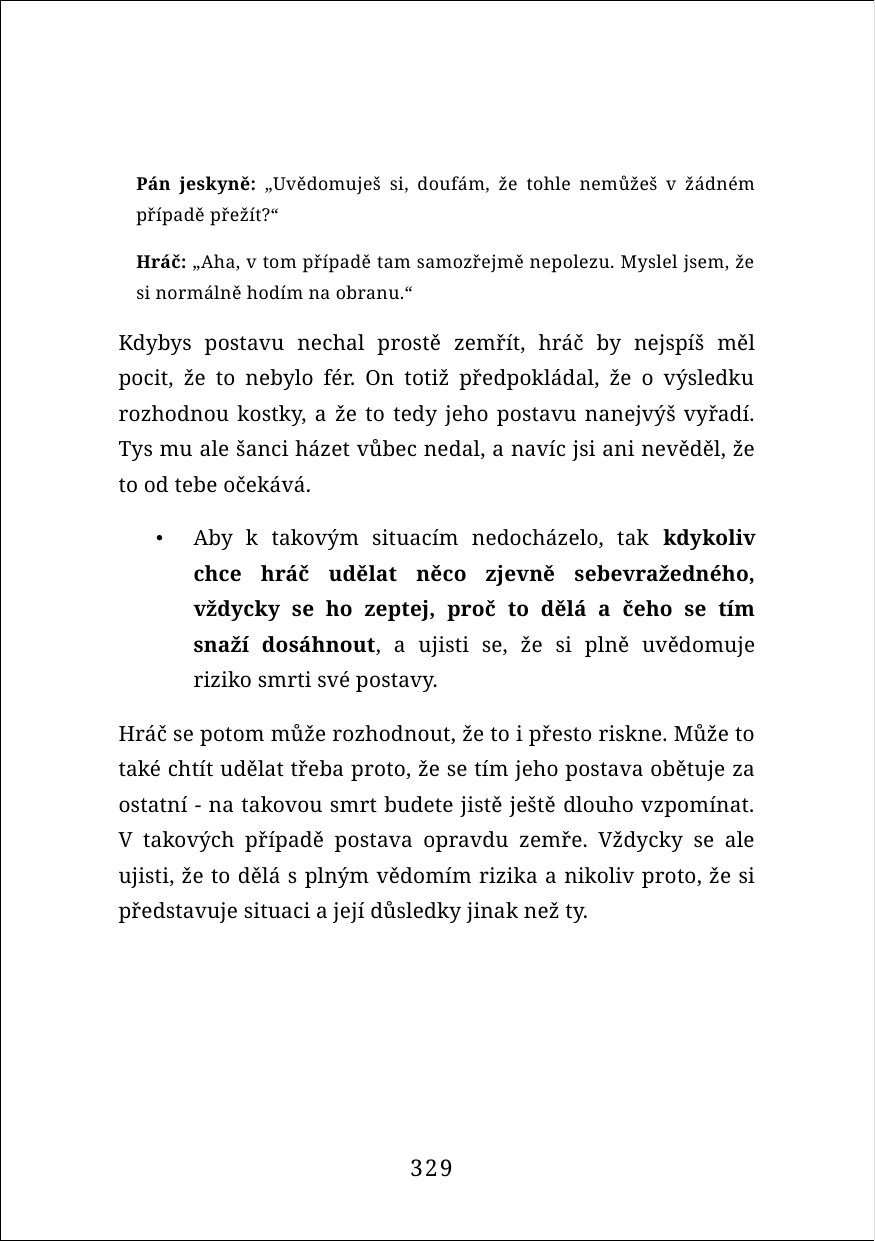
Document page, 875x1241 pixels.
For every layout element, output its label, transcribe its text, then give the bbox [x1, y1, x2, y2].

text Hráč se potom může rozhodnout, že to i přesto riskne. Může to také chtít udělat třeba proto, že se tím jeho postava obětuje za ostatní - na takovou smrt budete jistě ještě dlouho vzpomínat. V takových případě postava opravdu zemře. Vždycky se ale ujisti, že to dělá s plným vědomím rizika a nikoliv proto, že si představuje situaci a její důsledky jinak než ty. [118, 719, 756, 925]
text Pán jeskyně: „Uvědomuješ si, doufám, že tohle nemůžeš v žádném případě přežít?“ [136, 172, 756, 226]
text Kdybys postavu nechal prostě zemřít, hráč by nejspíš měl pocit, že to nebylo fér. On totiž předpokládal, že o výsledku rozhodnou kostky, a že to tedy jeho postavu nanejvýš vyřadí. Tys mu ale šanci házet vůbec nedal, a navíc jsi ani nevěděl, že to od tebe očekává. [118, 328, 756, 498]
text Hráč: „Aha, v tom případě tam samozřejmě nepolezu. Myslel jsem, že si normálně hodím na obranu.“ [136, 250, 756, 304]
list Aby k takovým situacím nedocházelo, tak kdykoliv chce hráč udělat něco zjevně sebevražedného, vždycky se ho zeptej, proč to dělá a čeho se tím snaží dosáhnout, a ujisti se, že si plně uvědomuje riziko smrti své postavy. [156, 523, 756, 694]
